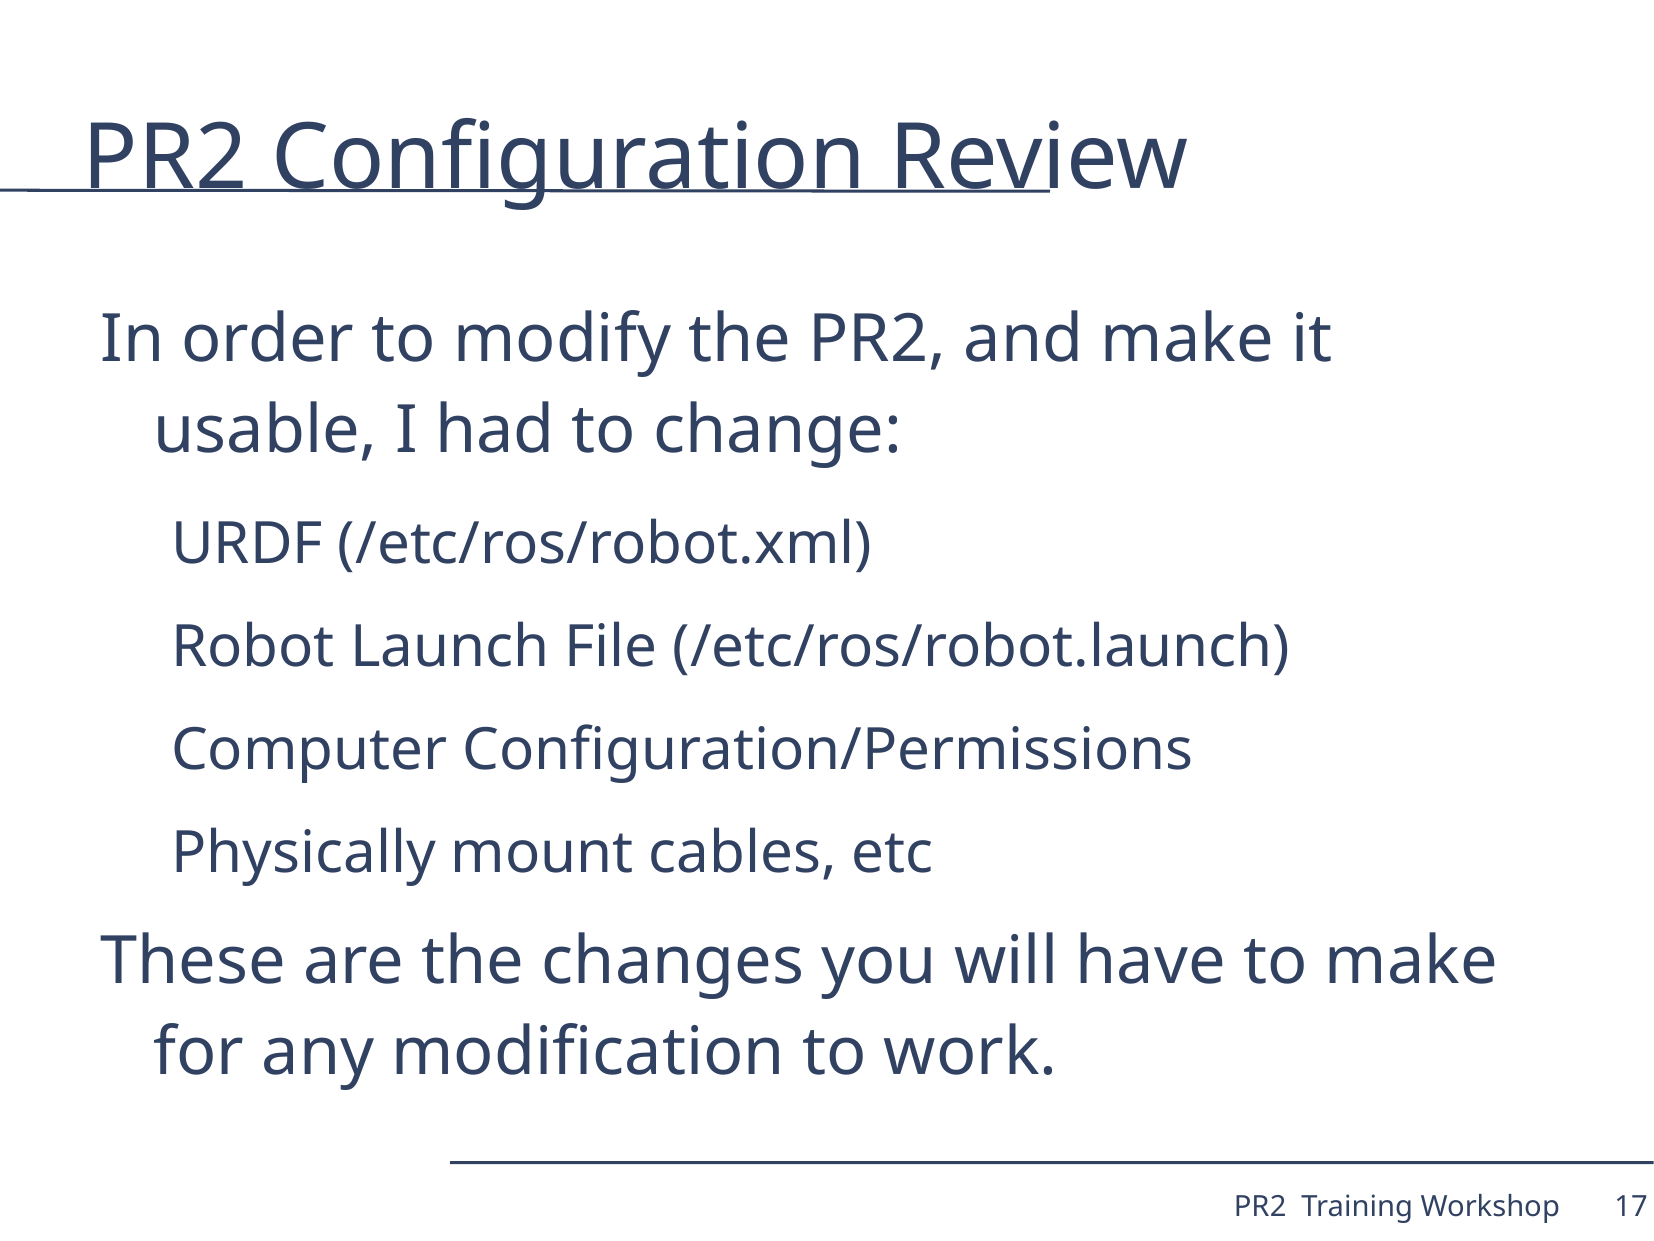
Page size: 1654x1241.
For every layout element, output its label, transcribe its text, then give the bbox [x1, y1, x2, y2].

title PR2 Configuration Review [82, 56, 1571, 250]
list In order to modify the PR2, and make it usable, I had to change: URDF (/etc/ros/robot.xml) Robot Launch File (/etc/ros/robot.launch) Computer Configuration/Permissions Physically mount cables, etc These are the changes you will have to make for any modification to work. [82, 290, 1571, 1109]
